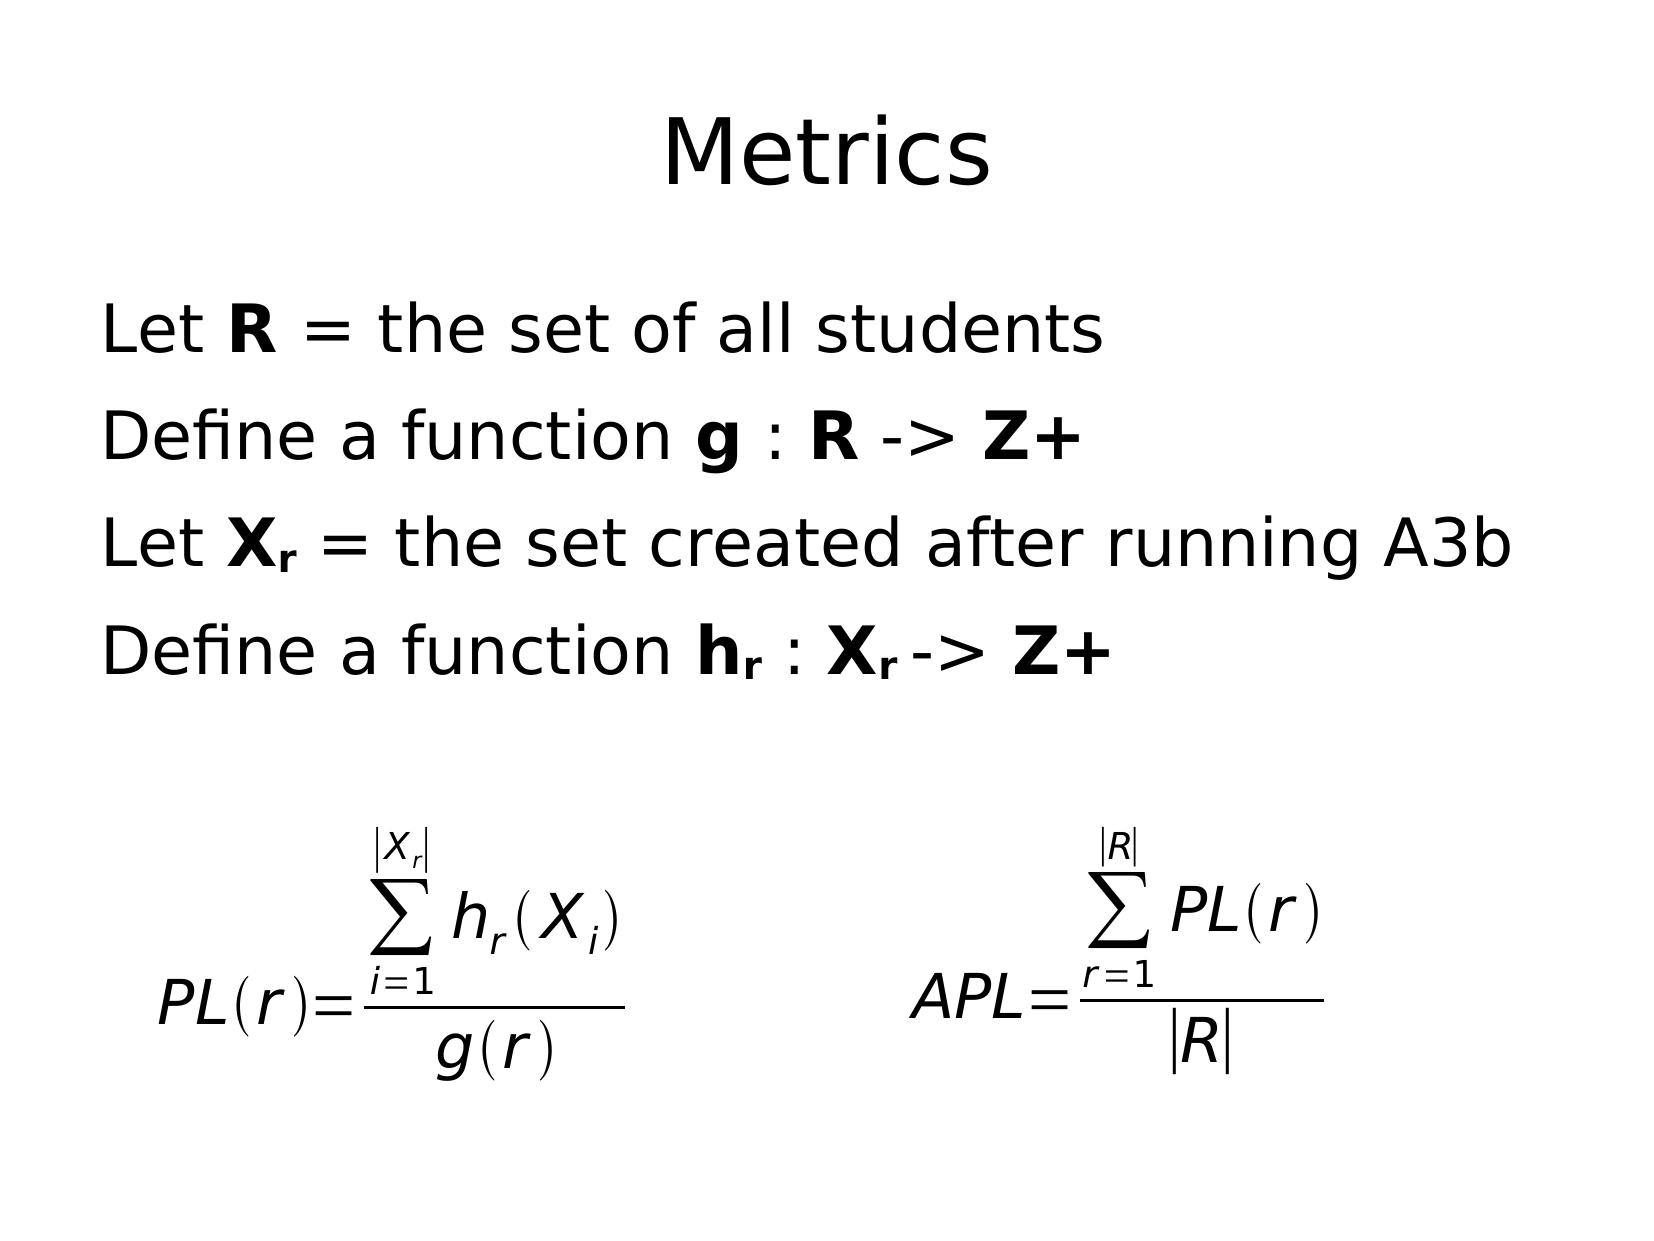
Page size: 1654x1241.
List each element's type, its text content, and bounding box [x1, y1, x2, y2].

list Let R = the set of all students Define a function g : R -> Z+ Let Xr = the set created after running A3b Define a function hr : Xr -> Z+ [82, 290, 1571, 1094]
chart [900, 825, 1333, 1078]
title Metrics [82, 56, 1571, 250]
chart [773, 565, 892, 654]
chart [150, 825, 634, 1085]
